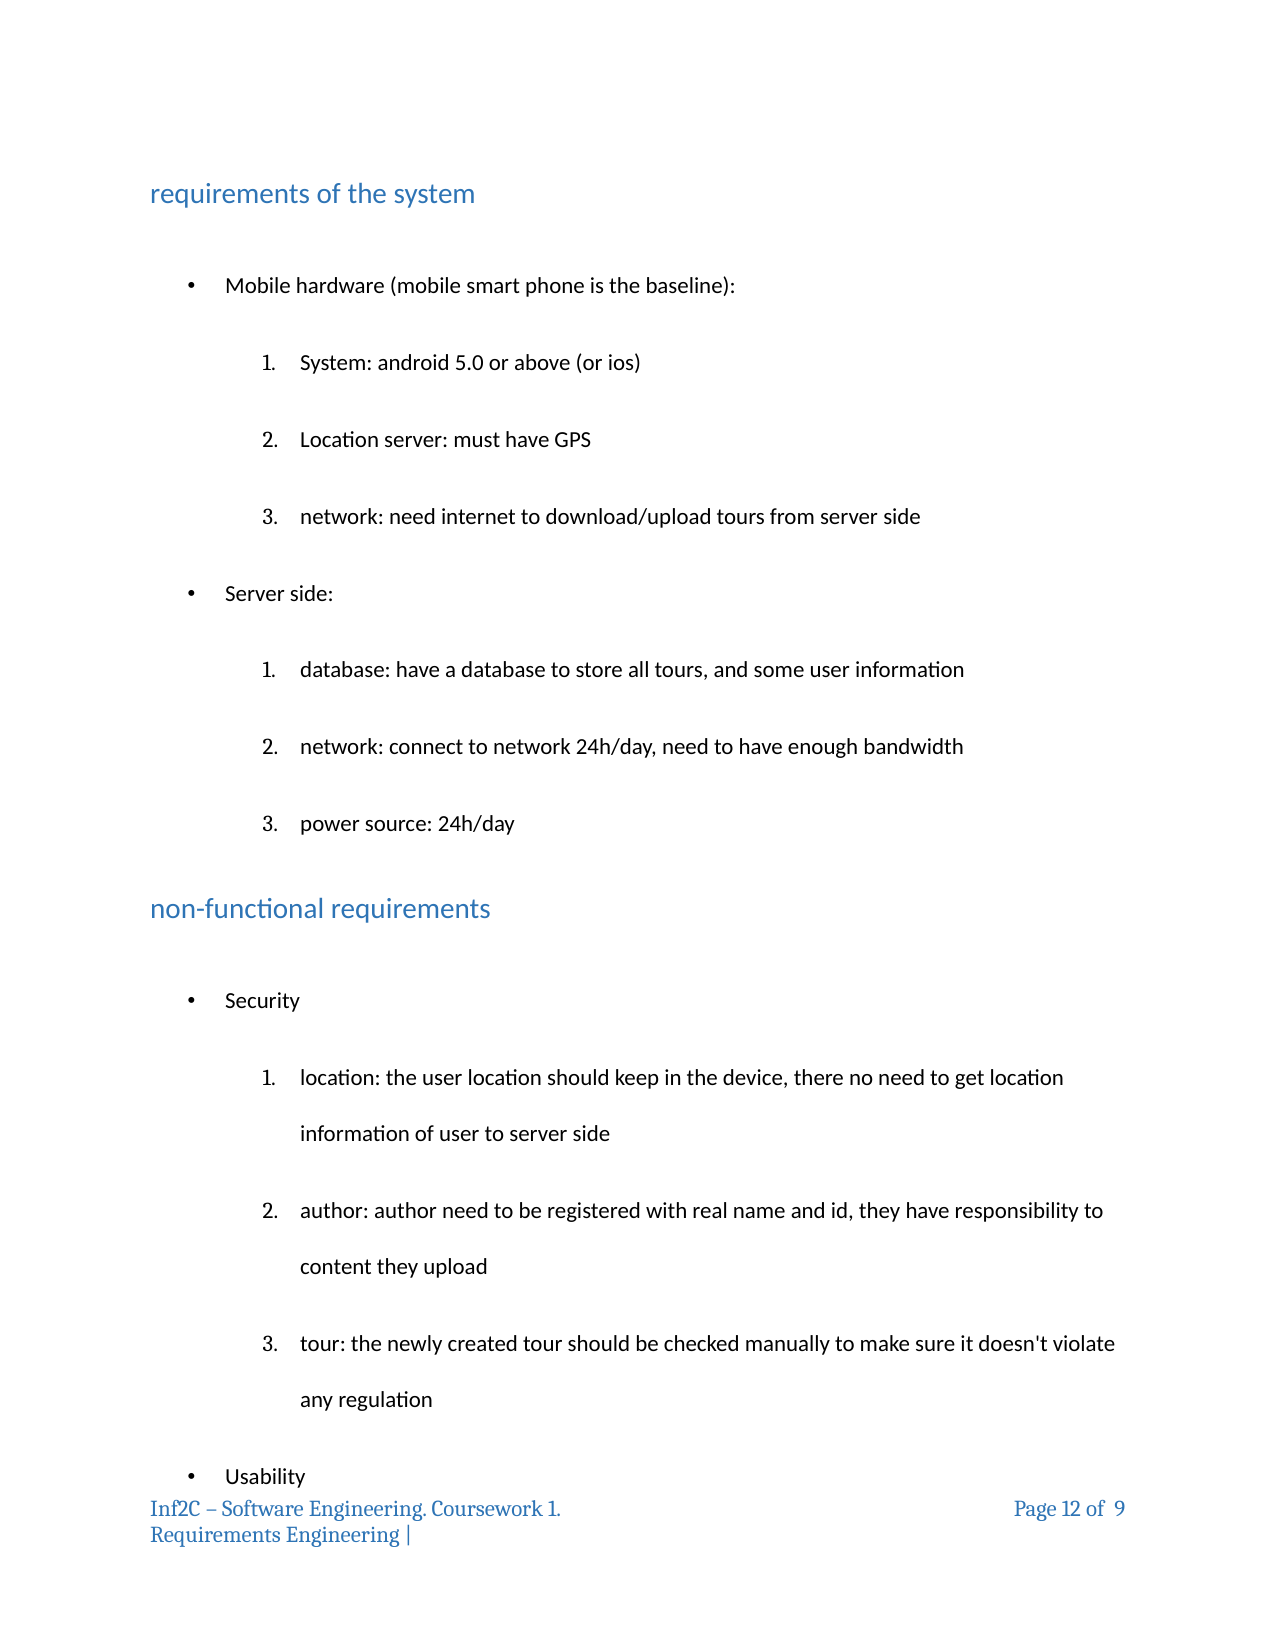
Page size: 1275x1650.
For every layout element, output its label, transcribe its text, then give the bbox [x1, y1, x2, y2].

list location: the user location should keep in the device, there no need to get location information of user to server side [262, 1063, 1125, 1148]
list System: android 5.0 or above (or ios) [262, 348, 1125, 376]
list Mobile hardware (mobile smart phone is the baseline): [187, 271, 1125, 299]
list Location server: must have GPS [262, 425, 1125, 453]
subtitle non-functional requirements [150, 890, 1125, 926]
subtitle requirements of the system [150, 175, 1125, 211]
list Security [187, 987, 1125, 1015]
list Server side: [187, 579, 1125, 607]
list author: author need to be registered with real name and id, they have responsibility to content they upload [262, 1196, 1125, 1281]
list tour: the newly created tour should be checked manually to make sure it doesn't violate any regulation [262, 1329, 1125, 1413]
list database: have a database to store all tours, and some user information [262, 656, 1125, 684]
list network: need internet to download/upload tours from server side [262, 502, 1125, 530]
list Usability [187, 1462, 1125, 1490]
list network: connect to network 24h/day, need to have enough bandwidth [262, 732, 1125, 761]
list power source: 24h/day [262, 809, 1125, 837]
